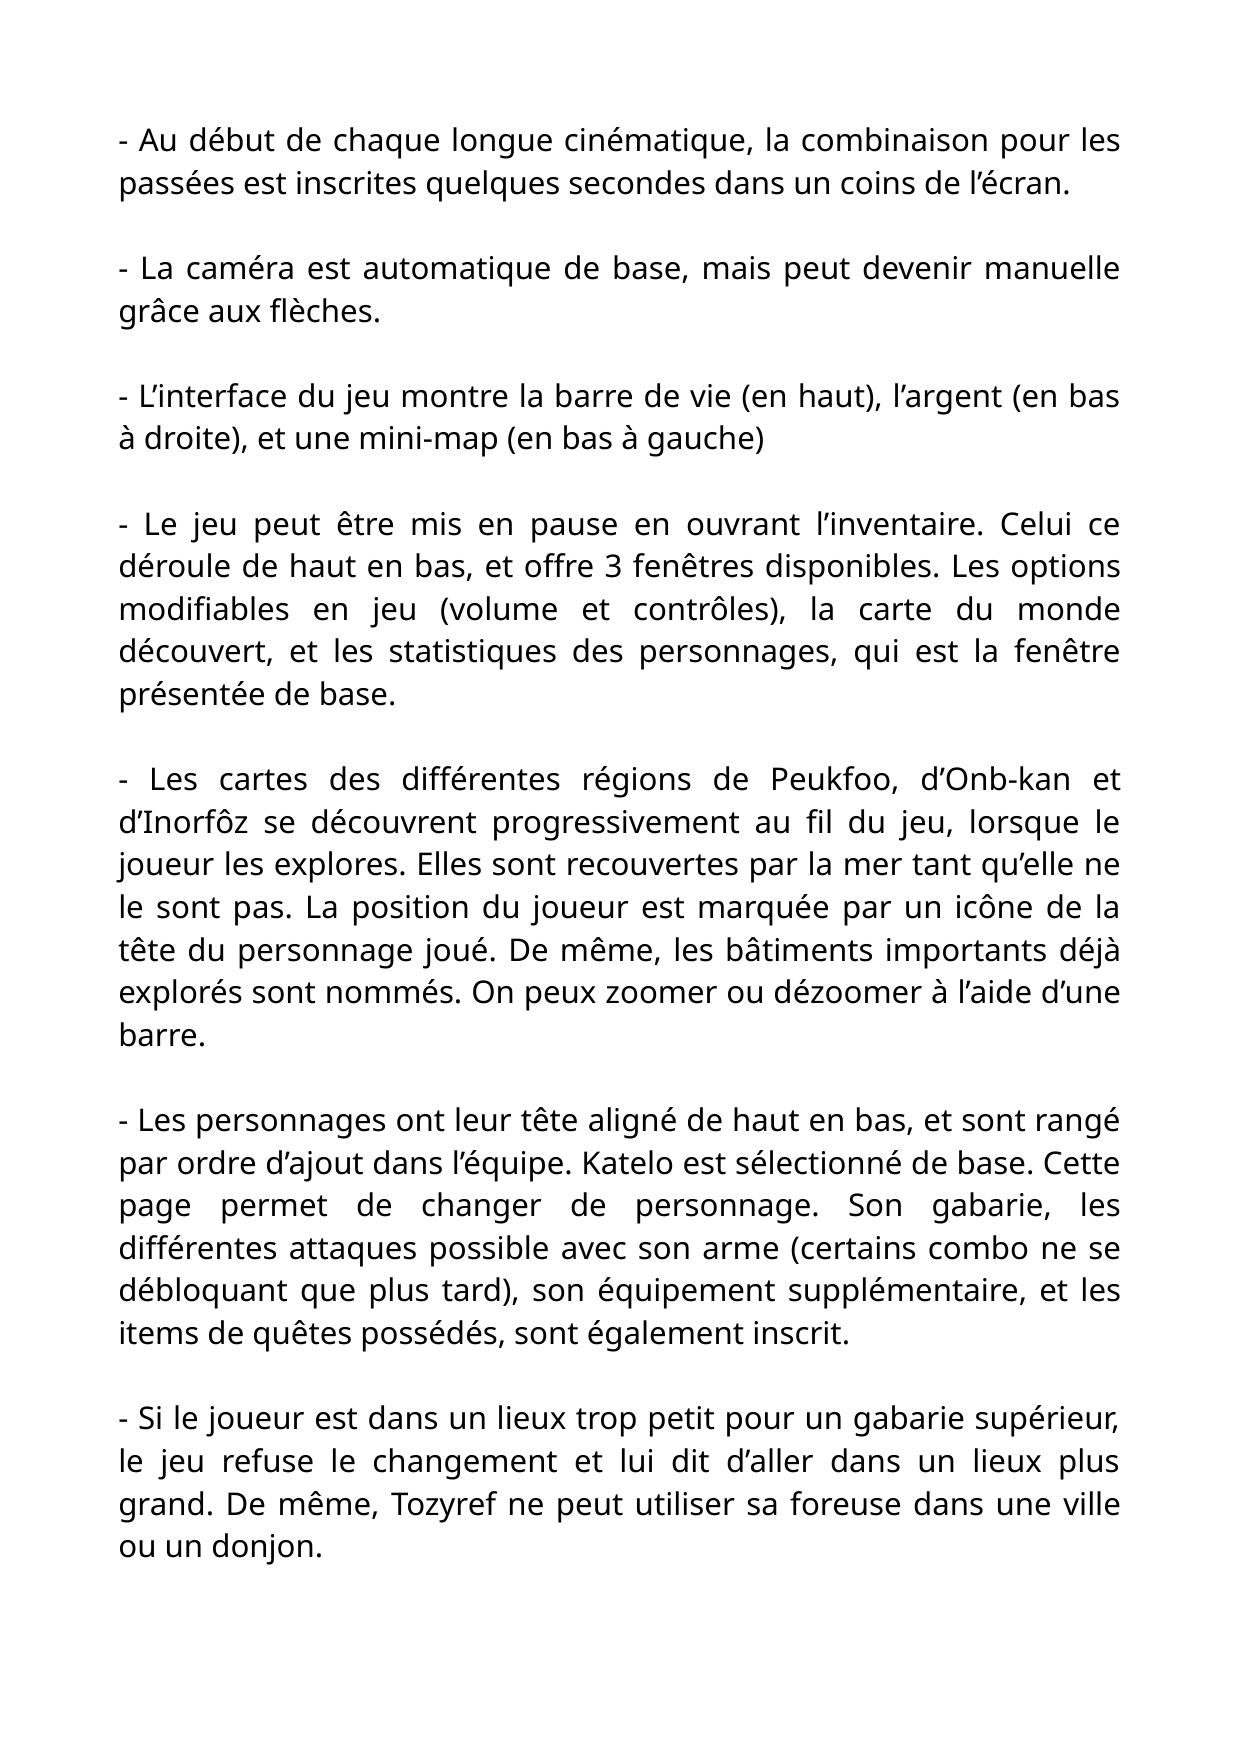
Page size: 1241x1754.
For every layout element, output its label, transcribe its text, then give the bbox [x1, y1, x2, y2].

text - Si le joueur est dans un lieux trop petit pour un gabarie supérieur, le jeu refuse le changement et lui dit d’aller dans un lieux plus grand. De même, Tozyref ne peut utiliser sa foreuse dans une ville ou un donjon. [118, 1396, 1122, 1567]
text - Au début de chaque longue cinématique, la combinaison pour les passées est inscrites quelques secondes dans un coins de l’écran. [118, 118, 1122, 203]
text - La caméra est automatique de base, mais peut devenir manuelle grâce aux flèches. [118, 246, 1122, 331]
text - L’interface du jeu montre la barre de vie (en haut), l’argent (en bas à droite), et une mini-map (en bas à gauche) [118, 374, 1122, 459]
text - Le jeu peut être mis en pause en ouvrant l’inventaire. Celui ce déroule de haut en bas, et offre 3 fenêtres disponibles. Les options modifiables en jeu (volume et contrôles), la carte du monde découvert, et les statistiques des personnages, qui est la fenêtre présentée de base. [118, 502, 1122, 714]
text - Les personnages ont leur tête aligné de haut en bas, et sont rangé par ordre d’ajout dans l’équipe. Katelo est sélectionné de base. Cette page permet de changer de personnage. Son gabarie, les différentes attaques possible avec son arme (certains combo ne se débloquant que plus tard), son équipement supplémentaire, et les items de quêtes possédés, sont également inscrit. [118, 1098, 1122, 1354]
text - Les cartes des différentes régions de Peukfoo, d’Onb-kan et d’Inorfôz se découvrent progressivement au fil du jeu, lorsque le joueur les explores. Elles sont recouvertes par la mer tant qu’elle ne le sont pas. La position du joueur est marquée par un icône de la tête du personnage joué. De même, les bâtiments importants déjà explorés sont nommés. On peux zoomer ou dézoomer à l’aide d’une barre. [118, 757, 1122, 1055]
